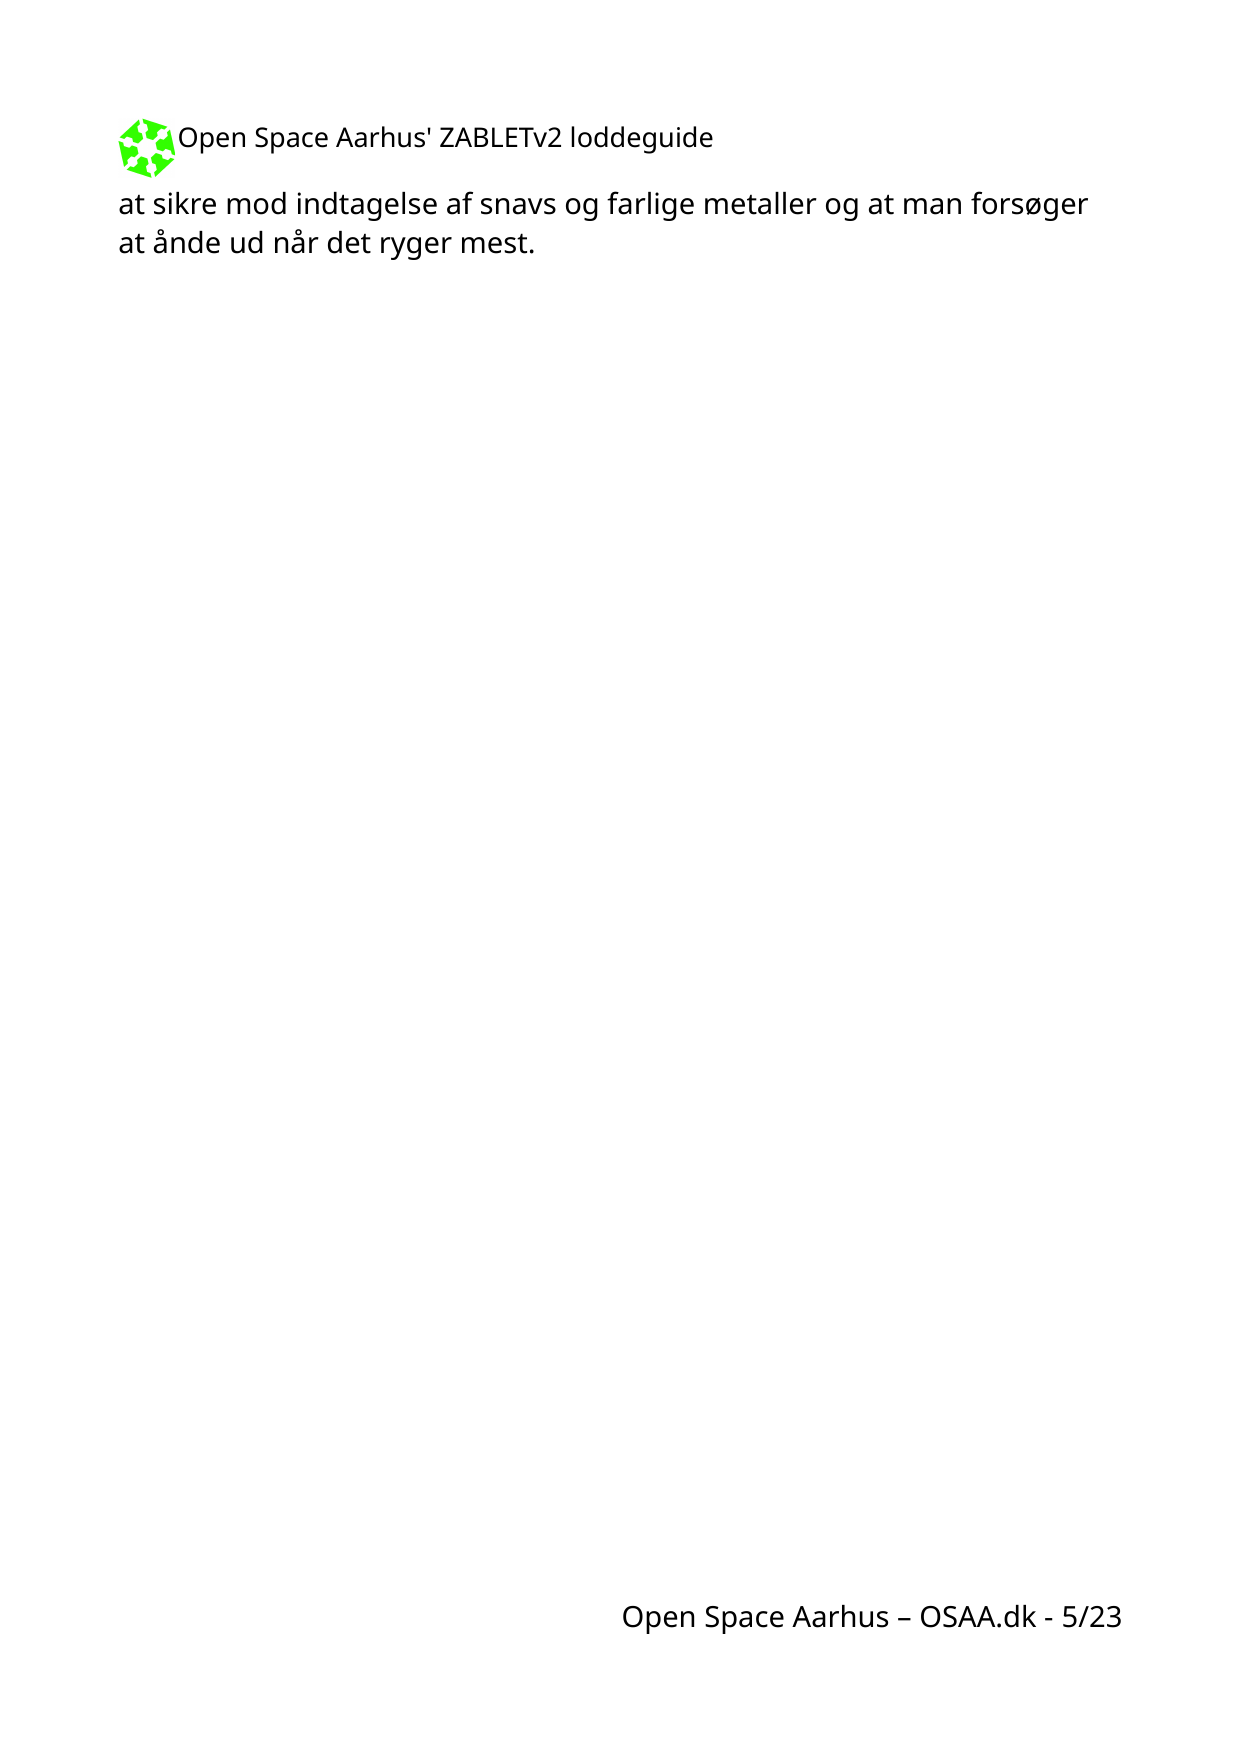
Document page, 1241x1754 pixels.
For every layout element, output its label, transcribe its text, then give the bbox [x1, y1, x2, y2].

picture [118, 118, 175, 178]
text at sikre mod indtagelse af snavs og farlige metaller og at man forsøger at ånde ud når det ryger mest. [118, 183, 1122, 262]
